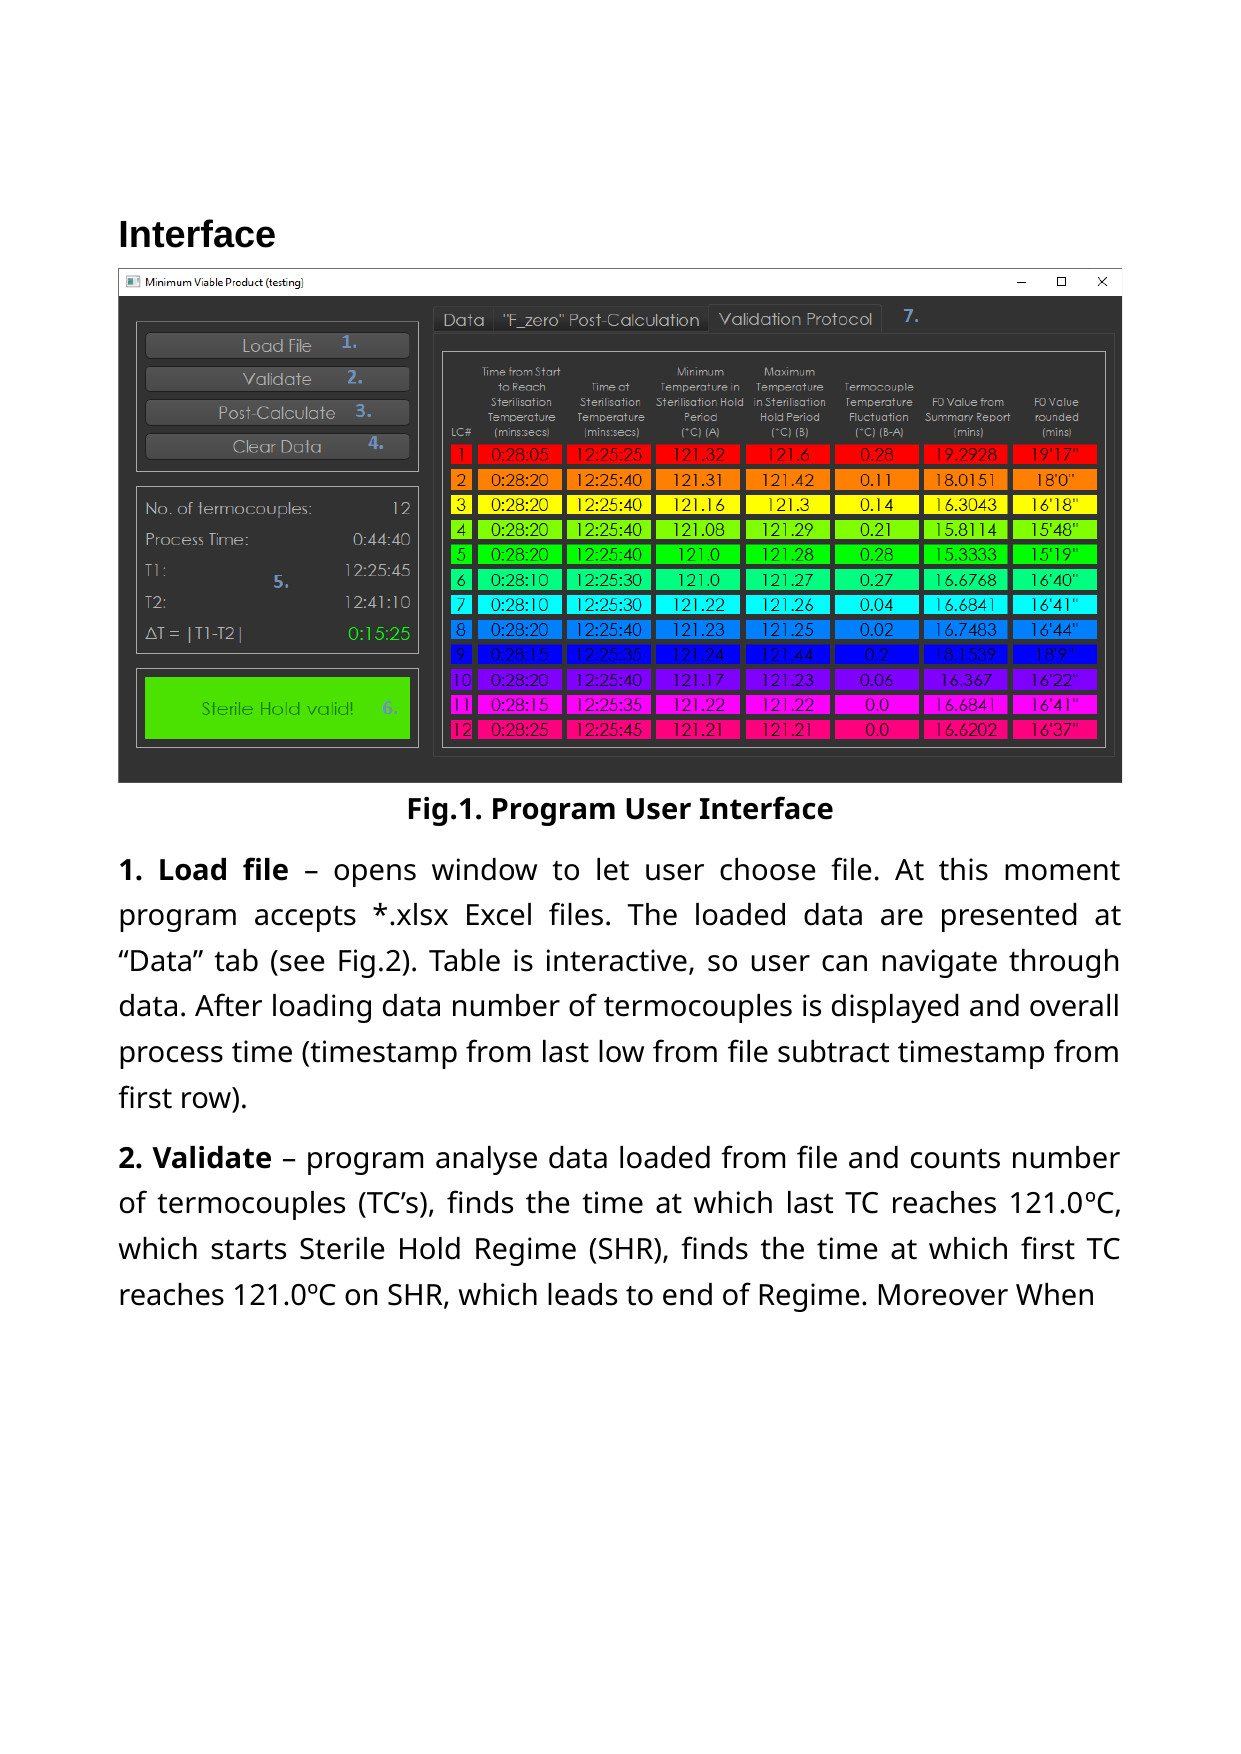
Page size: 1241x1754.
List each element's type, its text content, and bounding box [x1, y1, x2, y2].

picture [118, 268, 1123, 783]
text 1. Load file – opens window to let user choose file. At this moment program accepts *.xlsx Excel files. The loaded data are presented at “Data” tab (see Fig.2). Table is interactive, so user can navigate through data. After loading data number of termocouples is displayed and overall process time (timestamp from last low from file subtract timestamp from first row). [118, 849, 1122, 1117]
subtitle Interface [118, 212, 1122, 256]
text Fig.1. Program User Interface [118, 783, 1122, 828]
text 2. Validate – program analyse data loaded from file and counts number of termocouples (TC’s), finds the time at which last TC reaches 121.0ºC, which starts Sterile Hold Regime (SHR), finds the time at which first TC reaches 121.0ºC on SHR, which leads to end of Regime. Moreover When [118, 1137, 1122, 1314]
